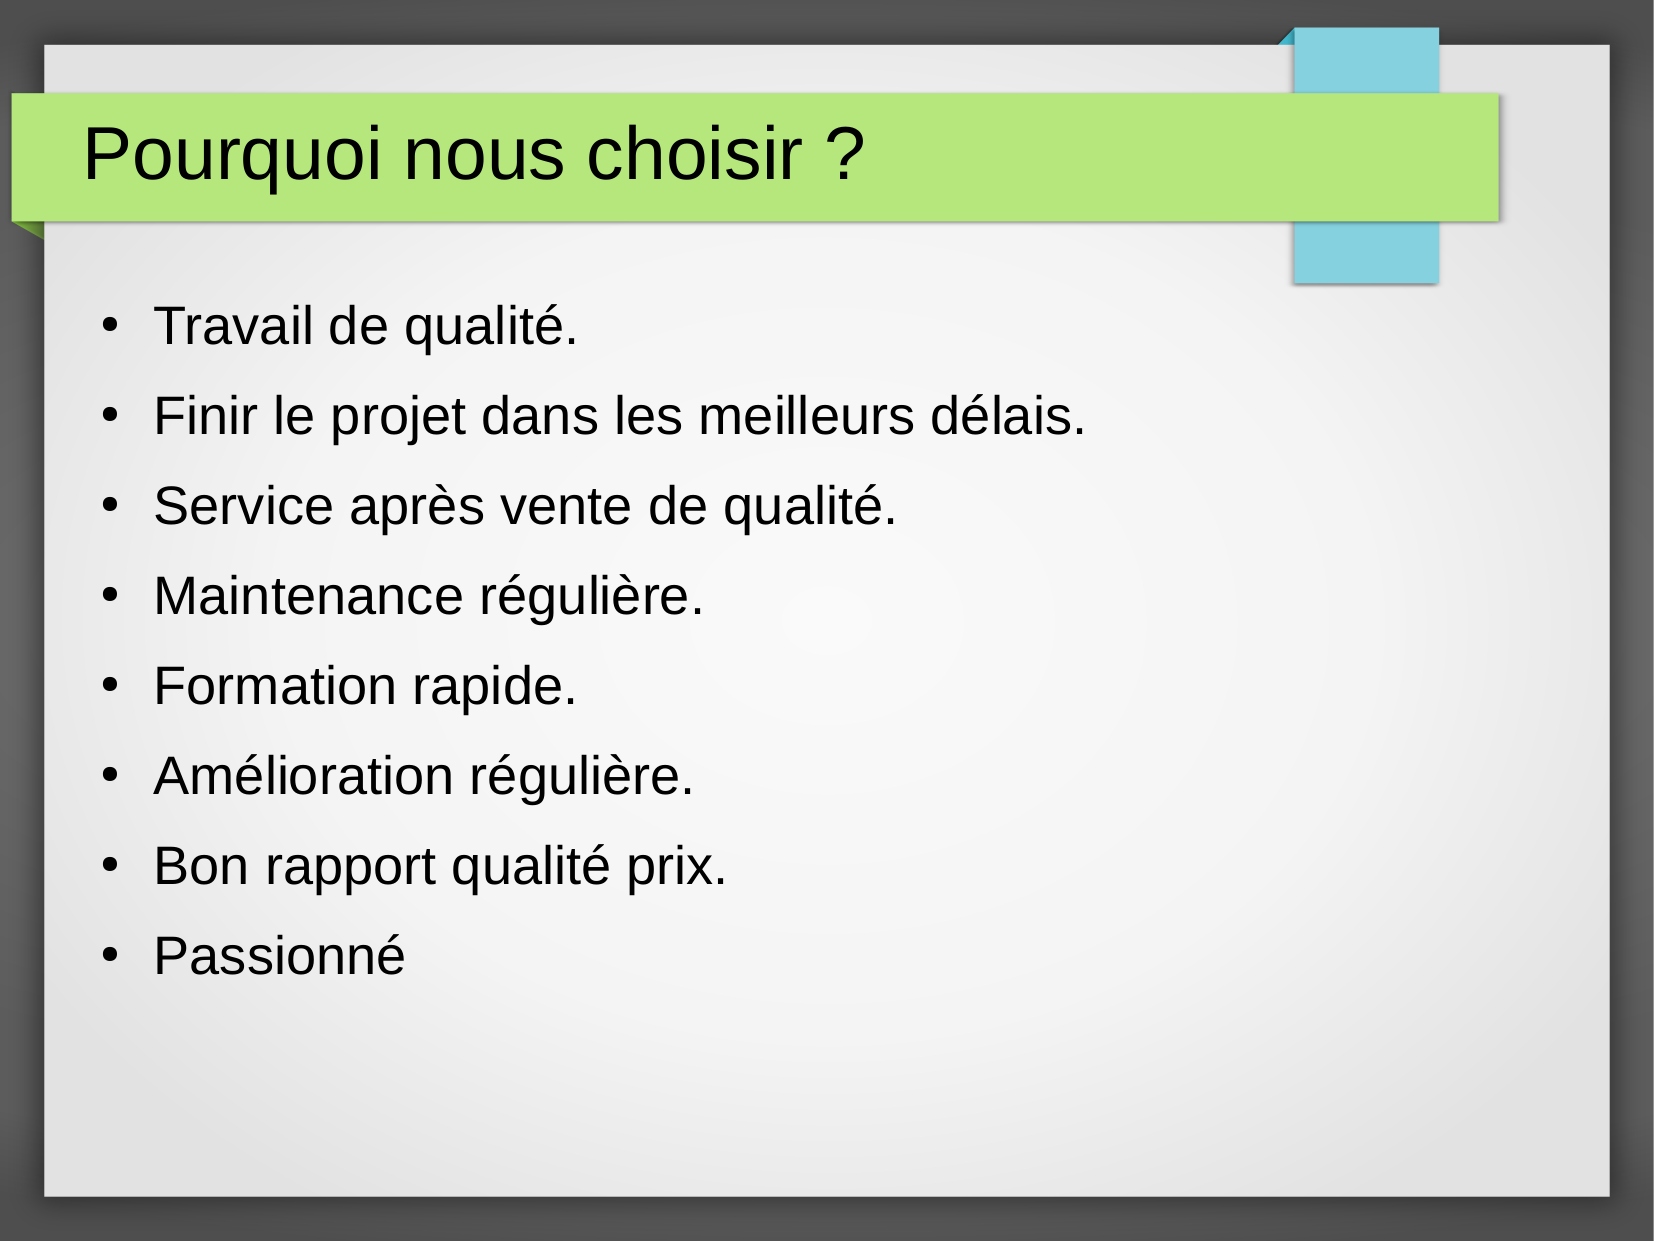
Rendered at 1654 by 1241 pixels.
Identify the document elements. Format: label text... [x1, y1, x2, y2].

picture [0, 0, 1654, 1241]
list Travail de qualité. Finir le projet dans les meilleurs délais. Service après vente de qualité. Maintenance régulière. Formation rapide. Amélioration régulière. Bon rapport qualité prix. Passionné [82, 295, 1571, 1015]
title Pourquoi nous choisir ? [82, 94, 1264, 213]
